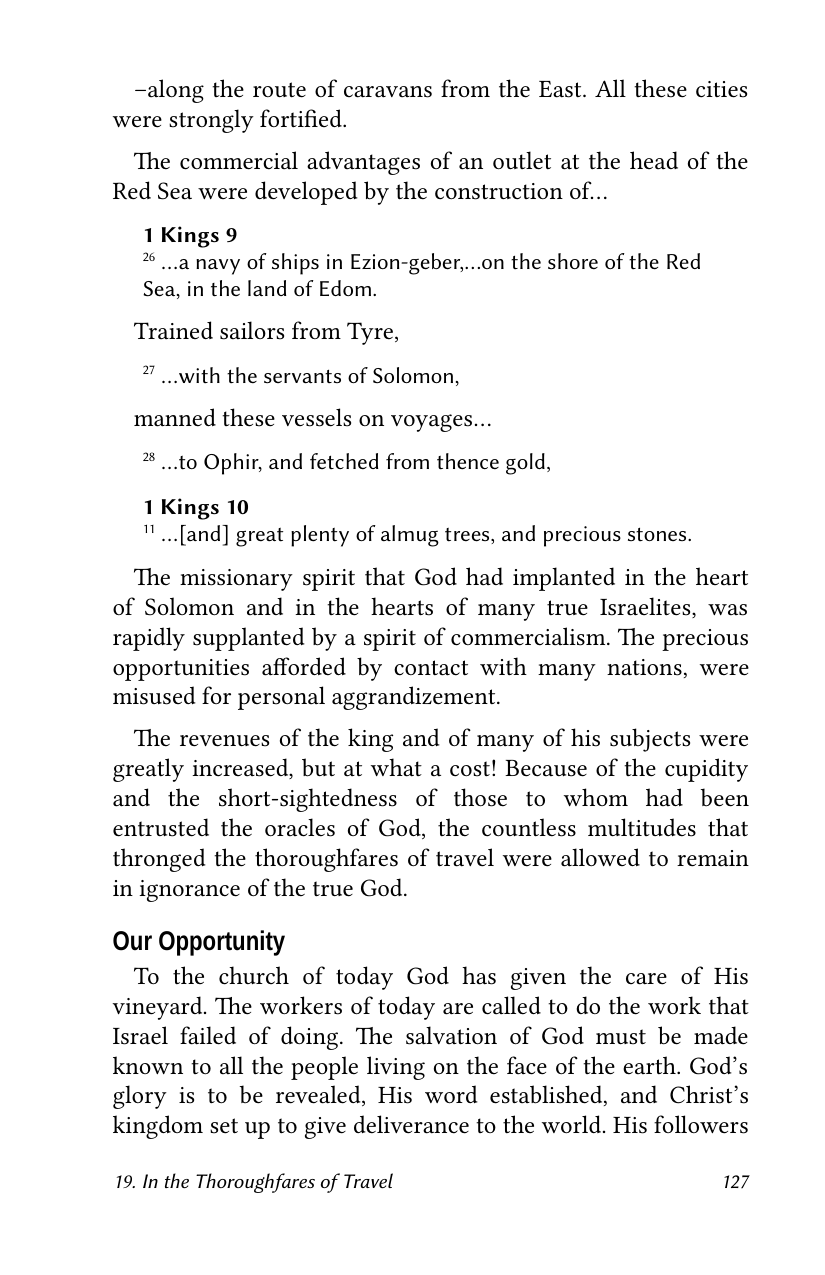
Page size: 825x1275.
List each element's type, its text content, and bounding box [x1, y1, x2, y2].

text 26 ...a navy of ships in Ezion-geber,...on the shore of the Red Sea, in the land of Edom. [142, 249, 720, 302]
text Trained sailors from Tyre, [112, 318, 750, 346]
text The revenues of the king and of many of his subjects were greatly increased, but at what a cost! Because of the cupidity and the short-sightedness of those to whom had been entrusted the oracles of God, the countless multitudes that thronged the thoroughfares of travel were allowed to remain in ignorance of the true God. [112, 724, 750, 902]
text manned these vessels on voyages… [112, 404, 750, 433]
subtitle Our Opportunity [112, 925, 750, 956]
text 27 ...with the servants of Solomon, [142, 362, 720, 389]
text 1 Kings 10 [142, 494, 750, 520]
text 28 ...to Ophir, and fetched from thence gold, [142, 449, 720, 475]
text –along the route of caravans from the East. All these cities were strongly fortified. [112, 75, 750, 133]
text 11 ...[and] great plenty of almug trees, and precious stones. [142, 521, 720, 547]
text The missionary spirit that God had implanted in the heart of Solomon and in the hearts of many true Israelites, was rapidly supplanted by a spirit of commercialism. The precious opportunities afforded by contact with many nations, were misused for personal aggrandizement. [112, 563, 750, 711]
text To the church of today God has given the care of His vineyard. The workers of today are called to do the work that Israel failed of doing. The salvation of God must be made known to all the people living on the face of the earth. God’s glory is to be revealed, His word established, and Christ’s kingdom set up to give deliverance to the world. His followers [112, 962, 750, 1140]
text 1 Kings 9 [142, 222, 750, 248]
text The commercial advantages of an outlet at the head of the Red Sea were developed by the construction of… [112, 147, 750, 205]
